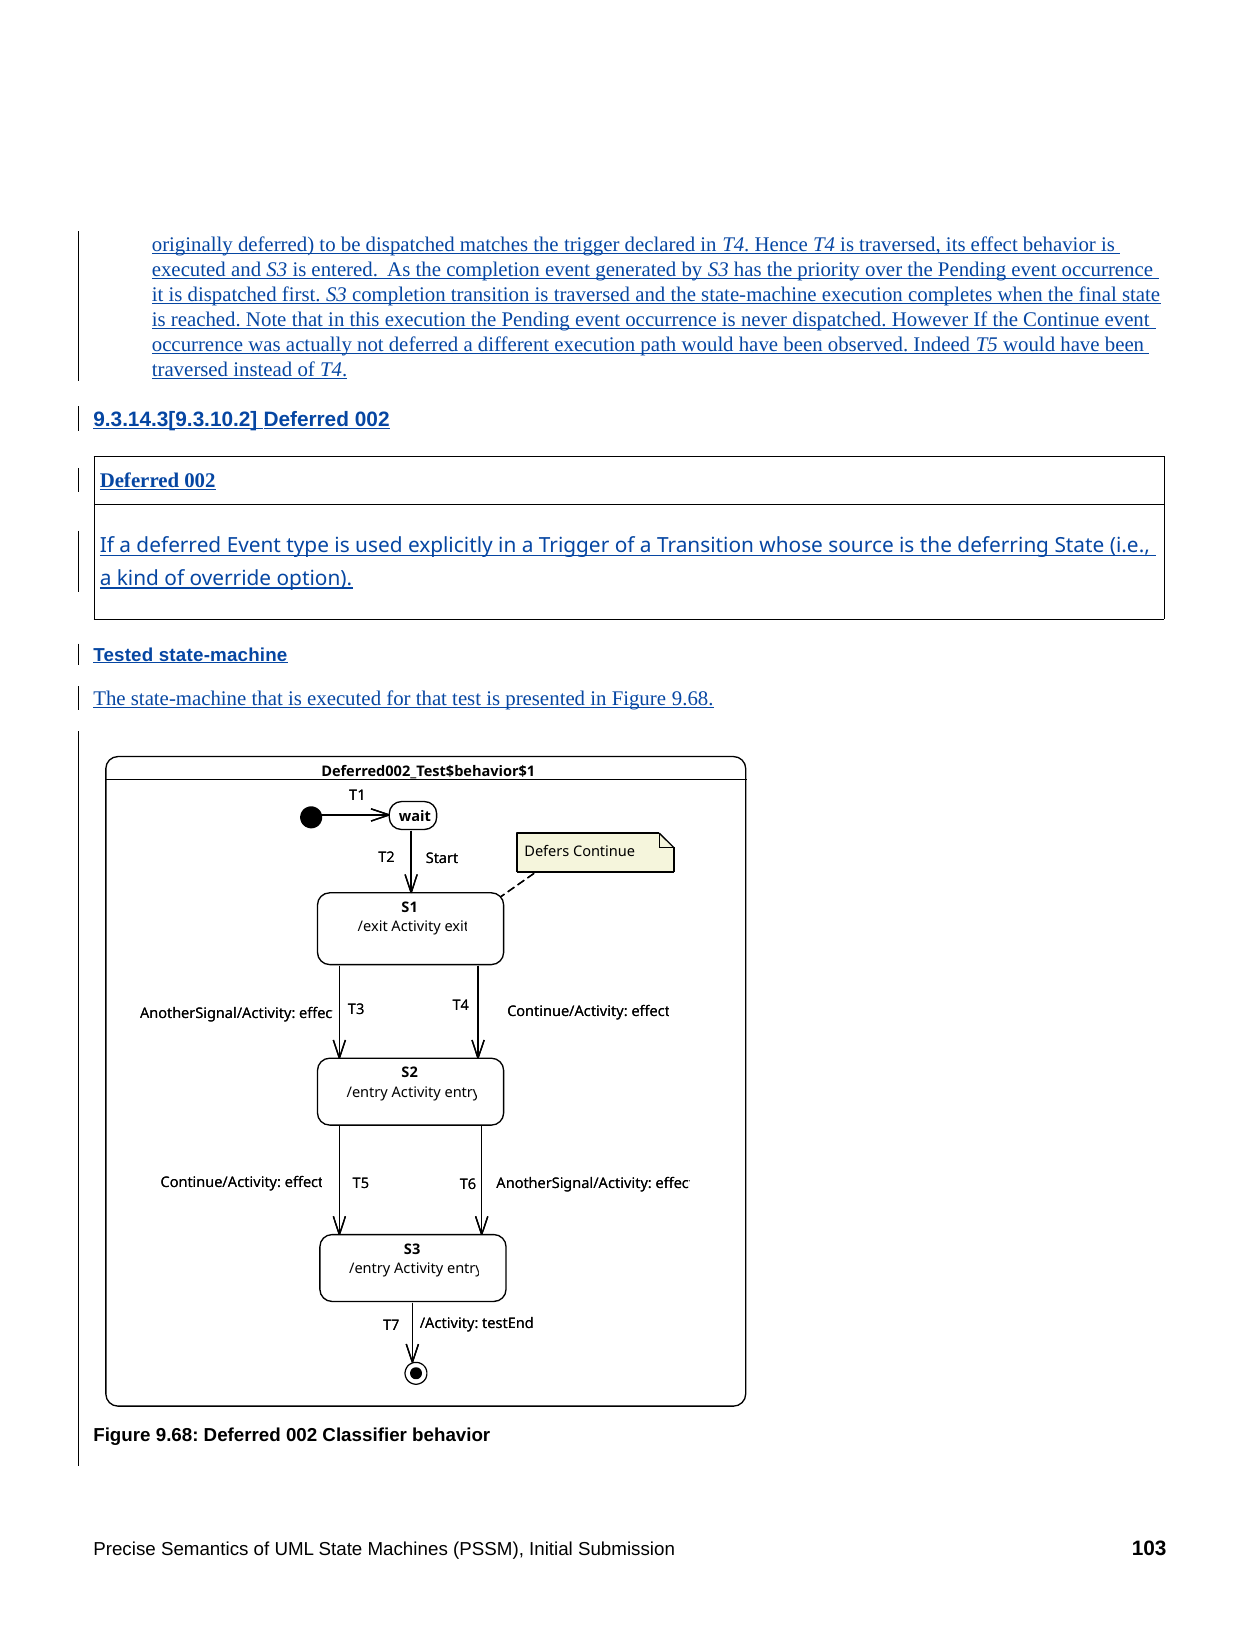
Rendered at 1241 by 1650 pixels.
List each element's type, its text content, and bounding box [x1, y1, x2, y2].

text Figure 9.68: Deferred 002 Classifier behavior [93, 744, 760, 1445]
table_header Deferred 002 [95, 457, 1164, 504]
subtitle Deferred 002 [93, 406, 1164, 431]
table_cell If a deferred Event type is used explicitly in a Trigger of a Transition whose source is the deferring State (i.e., a kind of override option). [95, 505, 1164, 618]
text The state-machine that is executed for that test is presented in Figure 9.68. [93, 686, 1164, 710]
list originally deferred) to be dispatched matches the trigger declared in T4. Hence T4 is traversed, its effect behavior is executed and S3 is entered. As the completion event generated by S3 has the priority over the Pending event occurrence it is dispatched first. S3 completion transition is traversed and the state-machine execution completes when the final state is reached. Note that in this execution the Pending event occurrence is never dispatched. However If the Continue event occurrence was actually not deferred a different execution path would have been observed. Indeed T5 would have been traversed instead of T4. [131, 231, 1164, 381]
subtitle Tested state-machine [93, 643, 1164, 665]
